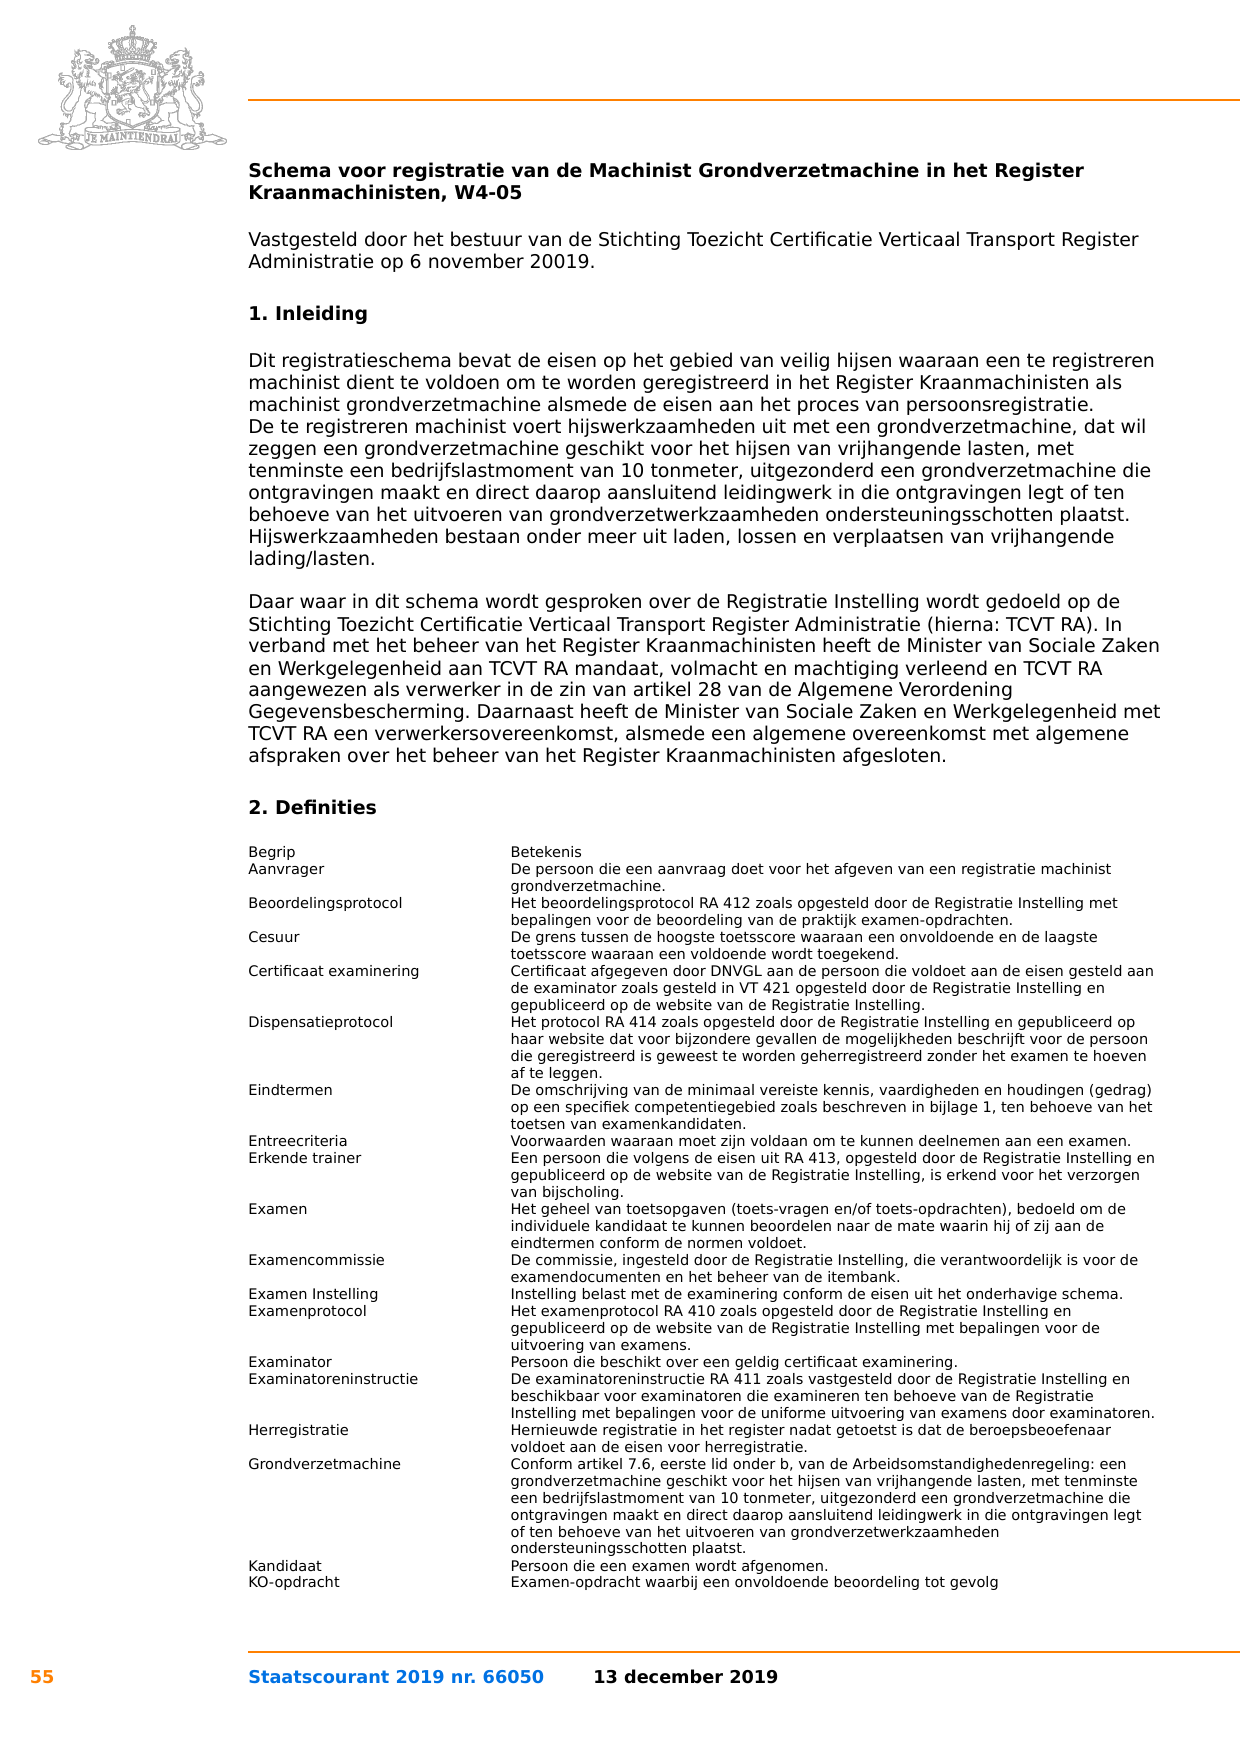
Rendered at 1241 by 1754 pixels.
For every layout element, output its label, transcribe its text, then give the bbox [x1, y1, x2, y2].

table_cell Examen-opdracht waarbij een onvoldoende beoordeling tot gevolg [505, 1574, 1163, 1591]
table_cell De examinatoreninstructie RA 411 zoals vastgesteld door de Registratie Instelling en beschikbaar voor examinatoren die examineren ten behoeve van de Registratie Instelling met bepalingen voor de uniforme uitvoering van examens door examinatoren. [505, 1371, 1163, 1422]
table_cell Het examenprotocol RA 410 zoals opgesteld door de Registratie Instelling en gepubliceerd op de website van de Registratie Instelling met bepalingen voor de uitvoering van examens. [505, 1303, 1163, 1354]
table_cell Dispensatieprotocol [248, 1014, 504, 1082]
table_cell De grens tussen de hoogste toetsscore waaraan een onvoldoende en de laagste toetsscore waaraan een voldoende wordt toegekend. [505, 929, 1163, 963]
table_cell Een persoon die volgens de eisen uit RA 413, opgesteld door de Registratie Instelling en gepubliceerd op de website van de Registratie Instelling, is erkend voor het verzorgen van bijscholing. [505, 1150, 1163, 1201]
table_cell Examinatoreninstructie [248, 1371, 504, 1422]
table_header Begrip [248, 844, 504, 861]
table_cell Certificaat examinering [248, 963, 504, 1014]
subtitle 1. Inleiding [248, 303, 1163, 325]
table_cell Voorwaarden waaraan moet zijn voldaan om te kunnen deelnemen aan een examen. [505, 1133, 1163, 1150]
text Daar waar in dit schema wordt gesproken over de Registratie Instelling wordt gedoeld op de Stichting Toezicht Certificatie Verticaal Transport Register Administratie (hierna: TCVT RA). In verband met het beheer van het Register Kraanmachinisten heeft de Minister van Sociale Zaken en Werkgelegenheid aan TCVT RA mandaat, volmacht en machtiging verleend en TCVT RA aangewezen als verwerker in de zin van artikel 28 van de Algemene Verordening Gegevensbescherming. Daarnaast heeft de Minister van Sociale Zaken en Werkgelegenheid met TCVT RA een verwerkersovereenkomst, alsmede een algemene overeenkomst met algemene afspraken over het beheer van het Register Kraanmachinisten afgesloten. [248, 591, 1163, 767]
table_cell Eindtermen [248, 1082, 504, 1133]
table_cell De persoon die een aanvraag doet voor het afgeven van een registratie machinist grondverzetmachine. [505, 861, 1163, 895]
table_cell Aanvrager [248, 861, 504, 895]
table_cell Conform artikel 7.6, eerste lid onder b, van de Arbeidsomstandighedenregeling: een grondverzetmachine geschikt voor het hijsen van vrijhangende lasten, met tenminste een bedrijfslastmoment van 10 tonmeter, uitgezonderd een grondverzetmachine die ontgravingen maakt en direct daarop aansluitend leidingwerk in die ontgravingen legt of ten behoeve van het uitvoeren van grondverzetwerkzaamheden ondersteuningsschotten plaatst. [505, 1456, 1163, 1557]
text Dit registratieschema bevat de eisen op het gebied van veilig hijsen waaraan een te registreren machinist dient te voldoen om te worden geregistreerd in het Register Kraanmachinisten als machinist grondverzetmachine alsmede de eisen aan het proces van persoonsregistratie. [248, 350, 1163, 416]
subtitle 2. Definities [248, 797, 1163, 819]
table_cell Het geheel van toetsopgaven (toets-vragen en/of toets-opdrachten), bedoeld om de individuele kandidaat te kunnen beoordelen naar de mate waarin hij of zij aan de eindtermen conform de normen voldoet. [505, 1201, 1163, 1252]
table_cell Examinator [248, 1354, 504, 1371]
table_cell KO-opdracht [248, 1574, 504, 1591]
text Vastgesteld door het bestuur van de Stichting Toezicht Certificatie Verticaal Transport Register Administratie op 6 november 20019. [248, 229, 1163, 273]
table_cell Kandidaat [248, 1558, 504, 1574]
table_cell Het beoordelingsprotocol RA 412 zoals opgesteld door de Registratie Instelling met bepalingen voor de beoordeling van de praktijk examen-opdrachten. [505, 895, 1163, 929]
table_cell De omschrijving van de minimaal vereiste kennis, vaardigheden en houdingen (gedrag) op een specifiek competentiegebied zoals beschreven in bijlage 1, ten behoeve van het toetsen van examenkandidaten. [505, 1082, 1163, 1133]
table_cell Entreecriteria [248, 1133, 504, 1150]
table_cell Examen [248, 1201, 504, 1252]
table_cell Beoordelingsprotocol [248, 895, 504, 929]
table_header Betekenis [505, 844, 1163, 861]
table_cell Instelling belast met de examinering conform de eisen uit het onderhavige schema. [505, 1286, 1163, 1303]
table_cell Cesuur [248, 929, 504, 963]
table_cell Certificaat afgegeven door DNVGL aan de persoon die voldoet aan de eisen gesteld aan de examinator zoals gesteld in VT 421 opgesteld door de Registratie Instelling en gepubliceerd op de website van de Registratie Instelling. [505, 963, 1163, 1014]
table_cell Het protocol RA 414 zoals opgesteld door de Registratie Instelling en gepubliceerd op haar website dat voor bijzondere gevallen de mogelijkheden beschrijft voor de persoon die geregistreerd is geweest te worden geherregistreerd zonder het examen te hoeven af te leggen. [505, 1014, 1163, 1082]
table_cell Persoon die beschikt over een geldig certificaat examinering. [505, 1354, 1163, 1371]
table_cell Examenprotocol [248, 1303, 504, 1354]
table_cell Persoon die een examen wordt afgenomen. [505, 1558, 1163, 1574]
subtitle Schema voor registratie van de Machinist Grondverzetmachine in het Register Kraanmachinisten, W4-05 [248, 160, 1163, 204]
table_cell Examen Instelling [248, 1286, 504, 1303]
picture [38, 25, 227, 150]
table_cell Herregistratie [248, 1422, 504, 1456]
table_cell Erkende trainer [248, 1150, 504, 1201]
table_cell Grondverzetmachine [248, 1456, 504, 1557]
table_cell Hernieuwde registratie in het register nadat getoetst is dat de beroepsbeoefenaar voldoet aan de eisen voor herregistratie. [505, 1422, 1163, 1456]
table_cell De commissie, ingesteld door de Registratie Instelling, die verantwoordelijk is voor de examendocumenten en het beheer van de itembank. [505, 1252, 1163, 1286]
table_cell Examencommissie [248, 1252, 504, 1286]
text De te registreren machinist voert hijswerkzaamheden uit met een grondverzetmachine, dat wil zeggen een grondverzetmachine geschikt voor het hijsen van vrijhangende lasten, met tenminste een bedrijfslastmoment van 10 tonmeter, uitgezonderd een grondverzetmachine die ontgravingen maakt en direct daarop aansluitend leidingwerk in die ontgravingen legt of ten behoeve van het uitvoeren van grondverzetwerkzaamheden ondersteuningsschotten plaatst. Hijswerkzaamheden bestaan onder meer uit laden, lossen en verplaatsen van vrijhangende lading/lasten. [248, 416, 1163, 569]
